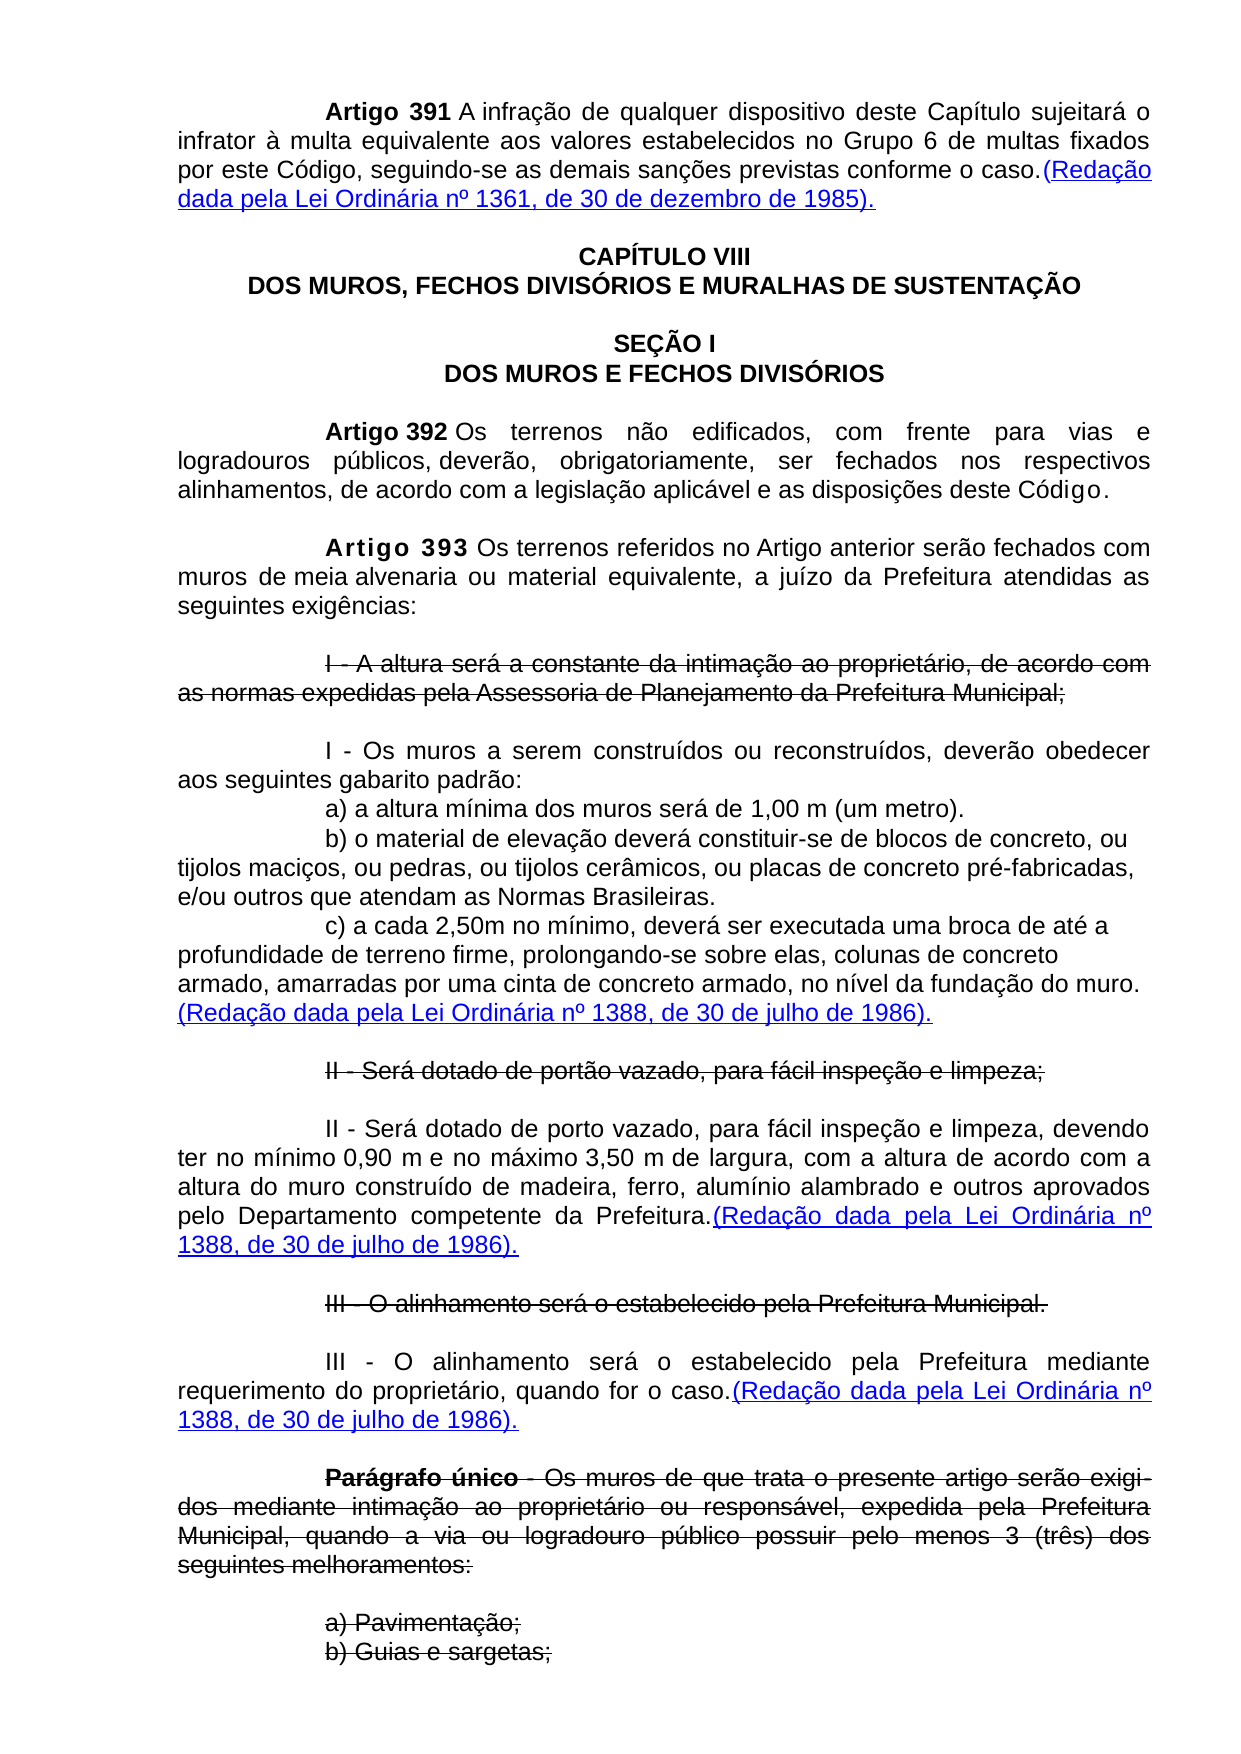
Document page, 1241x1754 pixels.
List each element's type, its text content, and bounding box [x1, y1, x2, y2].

text SEÇÃO I [177, 329, 1152, 358]
text a) Pavimentação; [177, 1608, 1152, 1637]
text III - O alinhamento será o estabelecido pela Prefeitura mediante requerimento do proprietário, quando for o caso.(Redação dada pela Lei Ordinária nº 1388, de 30 de julho de 1986). [177, 1347, 1152, 1434]
text DOS MUROS E FECHOS DIVISÓRIOS [177, 358, 1152, 387]
text II - Será dotado de porto vazado, para fácil inspeção e limpeza, devendo ter no mínimo 0,90 m e no máximo 3,50 m de largura, com a altura de acordo com a altura do muro construído de madeira, ferro, alumínio alambrado e outros aprovados pelo Departamento competente da Prefeitura.(Redação dada pela Lei Ordinária nº 1388, de 30 de julho de 1986). [177, 1114, 1152, 1259]
text DOS MUROS, FECHOS DIVISÓRIOS E MURALHAS DE SUSTENTAÇÃO [177, 271, 1152, 300]
text b) Guias e sargetas; [325, 1637, 1152, 1666]
text I - Os muros a serem construídos ou reconstruídos, deverão obedecer aos seguintes gabarito padrão: [177, 736, 1152, 794]
text Artigo 392 Os terrenos não edificados, com frente para vias e logradouros públicos, deverão, obrigatoriamente, ser fechados nos respectivos alinhamentos, de acordo com a legislação aplicável e as disposições deste Códi­go. [177, 417, 1152, 504]
text Parágrafo único - Os muros de que trata o presente artigo serão exigi­dos mediante intimação ao proprietário ou responsável, expedida pela Prefeitura Municipal, quando a via ou logradouro público possuir pelo menos 3 (três) dos seguintes melhoramentos: [177, 1463, 1152, 1579]
text III - O alinhamento será o estabelecido pela Prefeitura Municipal. [177, 1288, 1152, 1317]
text II - Será dotado de portão vazado, para fácil inspeção e limpeza; [177, 1056, 1152, 1085]
text Artigo 391 A infração de qualquer dispositivo deste Capítulo sujeitará o infrator à multa equivalente aos valores estabelecidos no Grupo 6 de multas fixados por este Código, seguindo-se as demais sanções previstas conforme o caso.(Redação dada pela Lei Ordinária nº 1361, de 30 de dezembro de 1985). [177, 97, 1152, 213]
text I - A altura será a constante da intimação ao proprietário, de acordo com as normas expedidas pela Assessoria de Planejamento da Prefei­tura Municipal; [177, 649, 1152, 707]
text a) a altura mínima dos muros será de 1,00 m (um metro). [177, 794, 1152, 823]
text c) a cada 2,50m no mínimo, deverá ser executada uma broca de até a profundidade de terreno firme, prolongando-se sobre elas, colunas de concreto armado, amarradas por uma cinta de concreto armado, no nível da fundação do muro.(Redação dada pela Lei Ordinária nº 1388, de 30 de julho de 1986). [177, 911, 1152, 1027]
text Artigo 393 Os terrenos referidos no Artigo anterior serão fechados com muros de meia alvenaria ou material equivalente, a juízo da Prefeitura atendidas as seguintes exigências: [177, 533, 1152, 620]
text CAPÍTULO VIII [177, 242, 1152, 271]
text b) o material de elevação deverá constituir-se de blocos de concreto, ou tijolos maciços, ou pedras, ou tijolos cerâmicos, ou placas de concreto pré-fabricadas, e/ou outros que atendam as Normas Brasileiras. [177, 823, 1152, 911]
